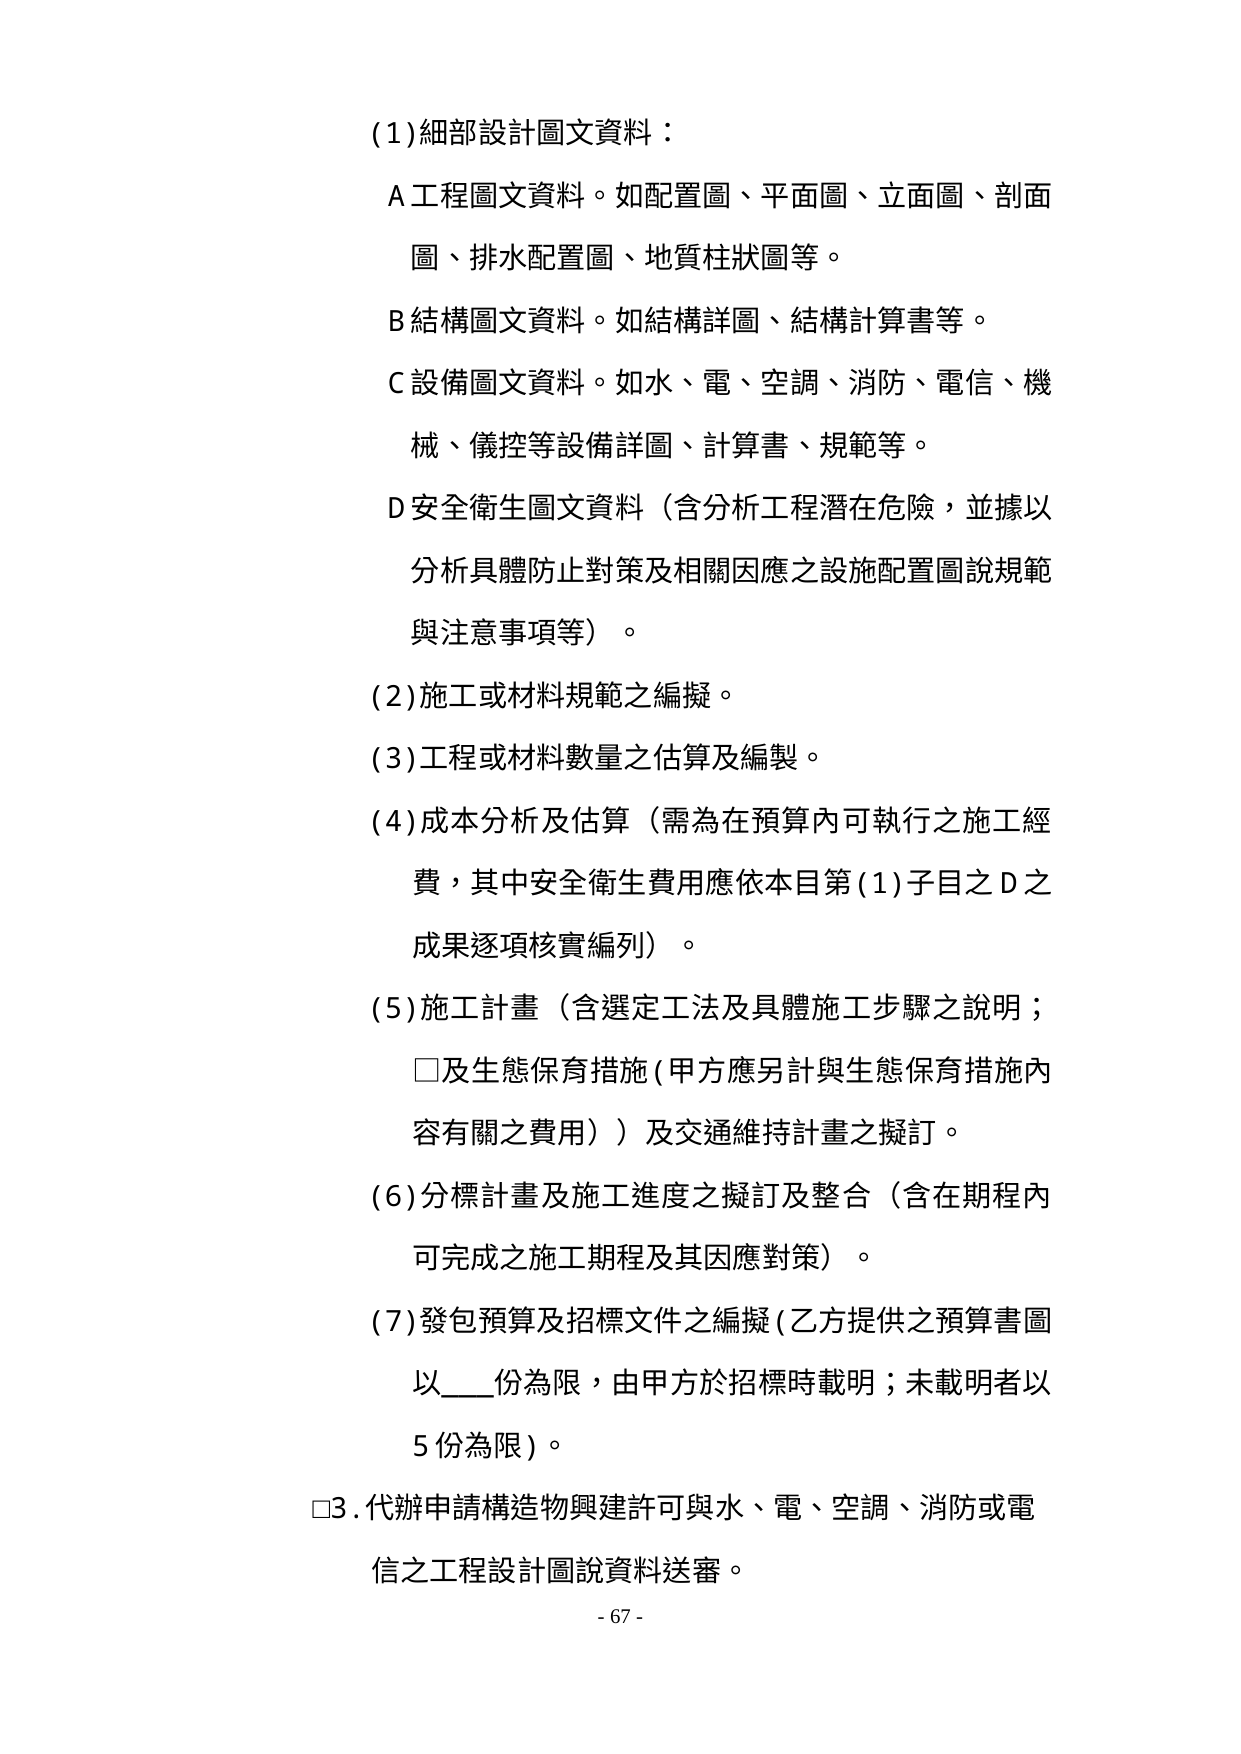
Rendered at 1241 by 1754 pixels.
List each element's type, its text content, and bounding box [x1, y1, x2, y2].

text (6)分標計畫及施工進度之擬訂及整合（含在期程內可完成之施工期程及其因應對策）。 [367, 1152, 1053, 1277]
text B結構圖文資料。如結構詳圖、結構計算書等。 [387, 277, 1053, 339]
text (5)施工計畫（含選定工法及具體施工步驟之說明；□及生態保育措施(甲方應另計與生態保育措施內容有關之費用））及交通維持計畫之擬訂。 [367, 964, 1053, 1152]
text □3.代辦申請構造物興建許可與水、電、空調、消防或電信之工程設計圖說資料送審。 [312, 1464, 1053, 1589]
text D安全衛生圖文資料（含分析工程潛在危險，並據以分析具體防止對策及相關因應之設施配置圖說規範與注意事項等）。 [387, 464, 1053, 652]
text (7)發包預算及招標文件之編擬(乙方提供之預算書圖以___份為限，由甲方於招標時載明；未載明者以5份為限)。 [367, 1277, 1053, 1464]
text A工程圖文資料。如配置圖、平面圖、立面圖、剖面圖、排水配置圖、地質柱狀圖等。 [387, 152, 1053, 277]
text (3)工程或材料數量之估算及編製。 [367, 714, 1053, 777]
text (2)施工或材料規範之編擬。 [367, 652, 1053, 714]
text C設備圖文資料。如水、電、空調、消防、電信、機械、儀控等設備詳圖、計算書、規範等。 [387, 339, 1053, 464]
text (1)細部設計圖文資料： [367, 89, 1053, 152]
text (4)成本分析及估算（需為在預算內可執行之施工經費，其中安全衛生費用應依本目第(1)子目之D之成果逐項核實編列）。 [367, 777, 1053, 964]
